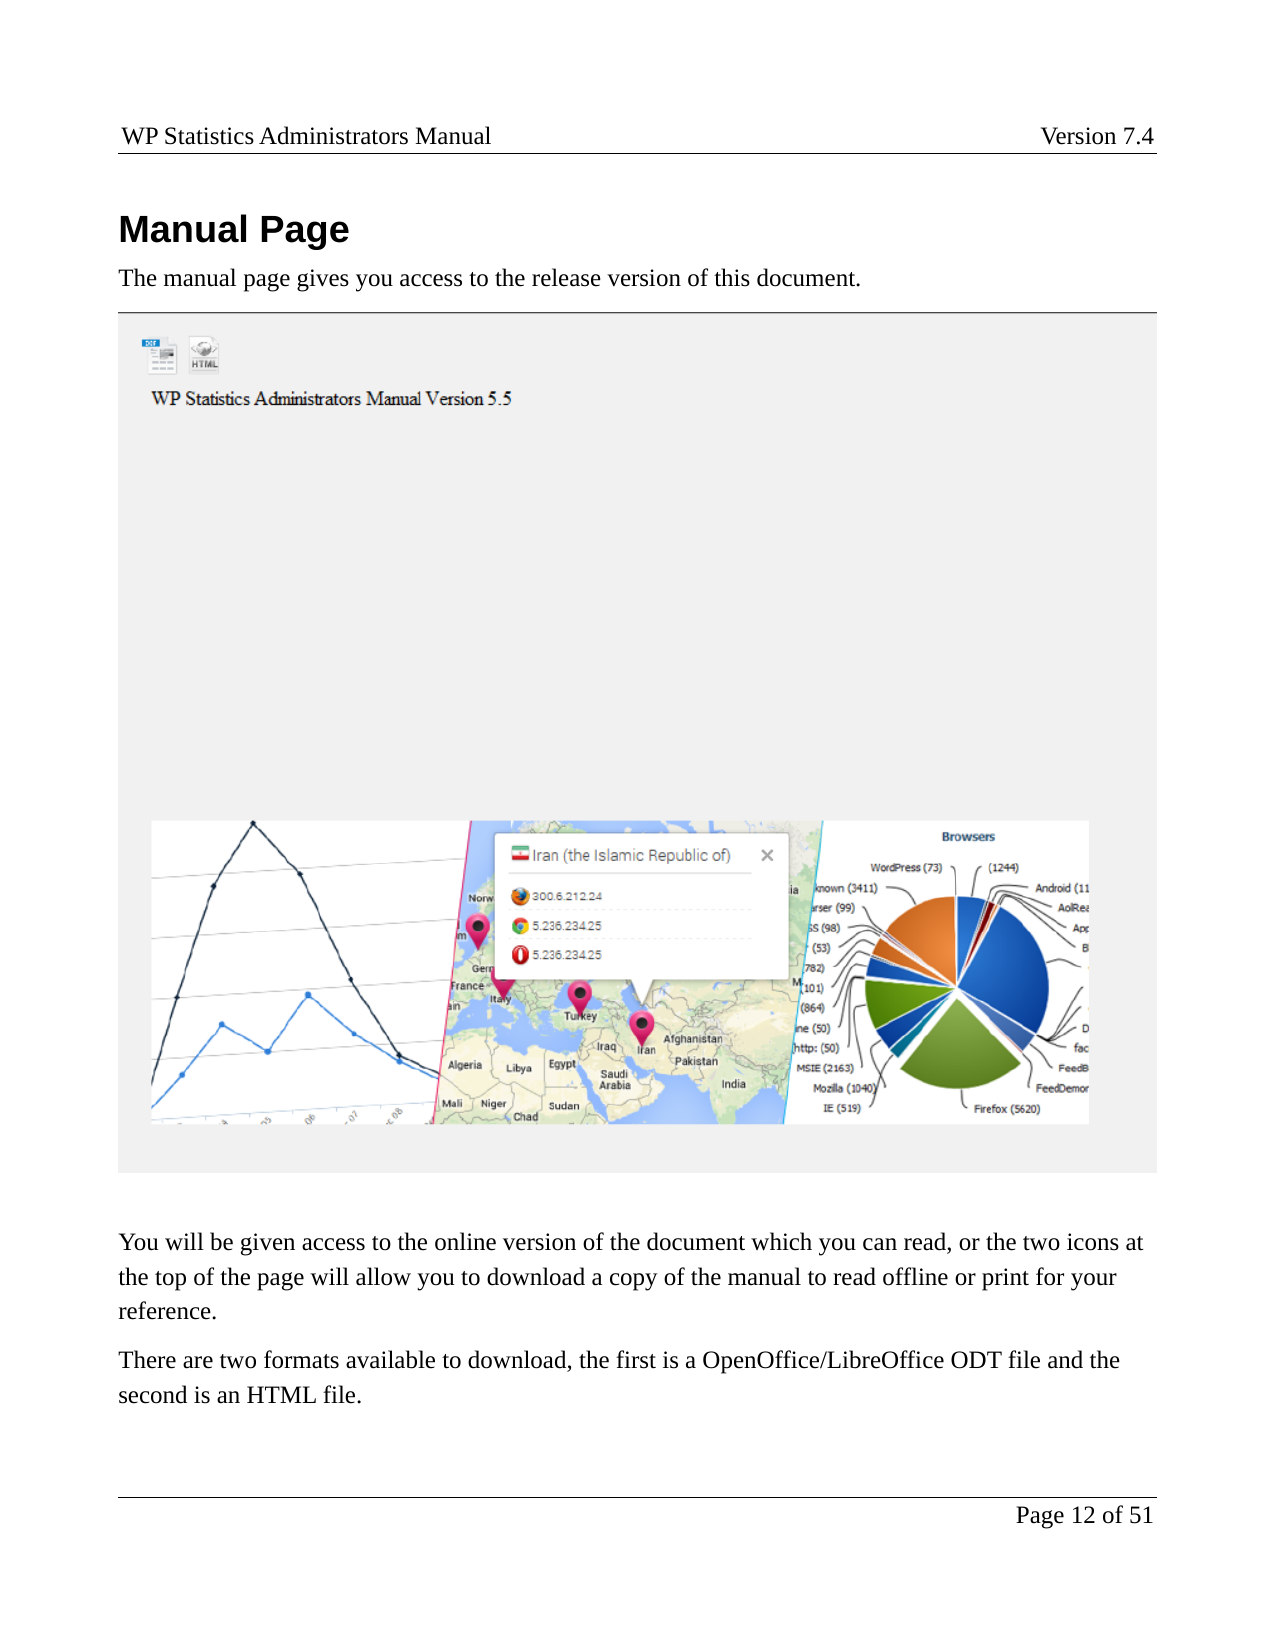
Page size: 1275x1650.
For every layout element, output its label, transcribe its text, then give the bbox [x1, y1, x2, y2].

subtitle Manual Page [118, 207, 1157, 251]
text You will be given access to the online version of the document which you can read, or the two icons at the top of the page will allow you to download a copy of the manual to read offline or print for your reference. [118, 1227, 1157, 1325]
text The manual page gives you access to the release version of this document. [118, 263, 1157, 292]
picture [118, 312, 1157, 1173]
text There are two formats available to download, the first is a OpenOffice/LibreOffice ODT file and the second is an HTML file. [118, 1345, 1157, 1409]
